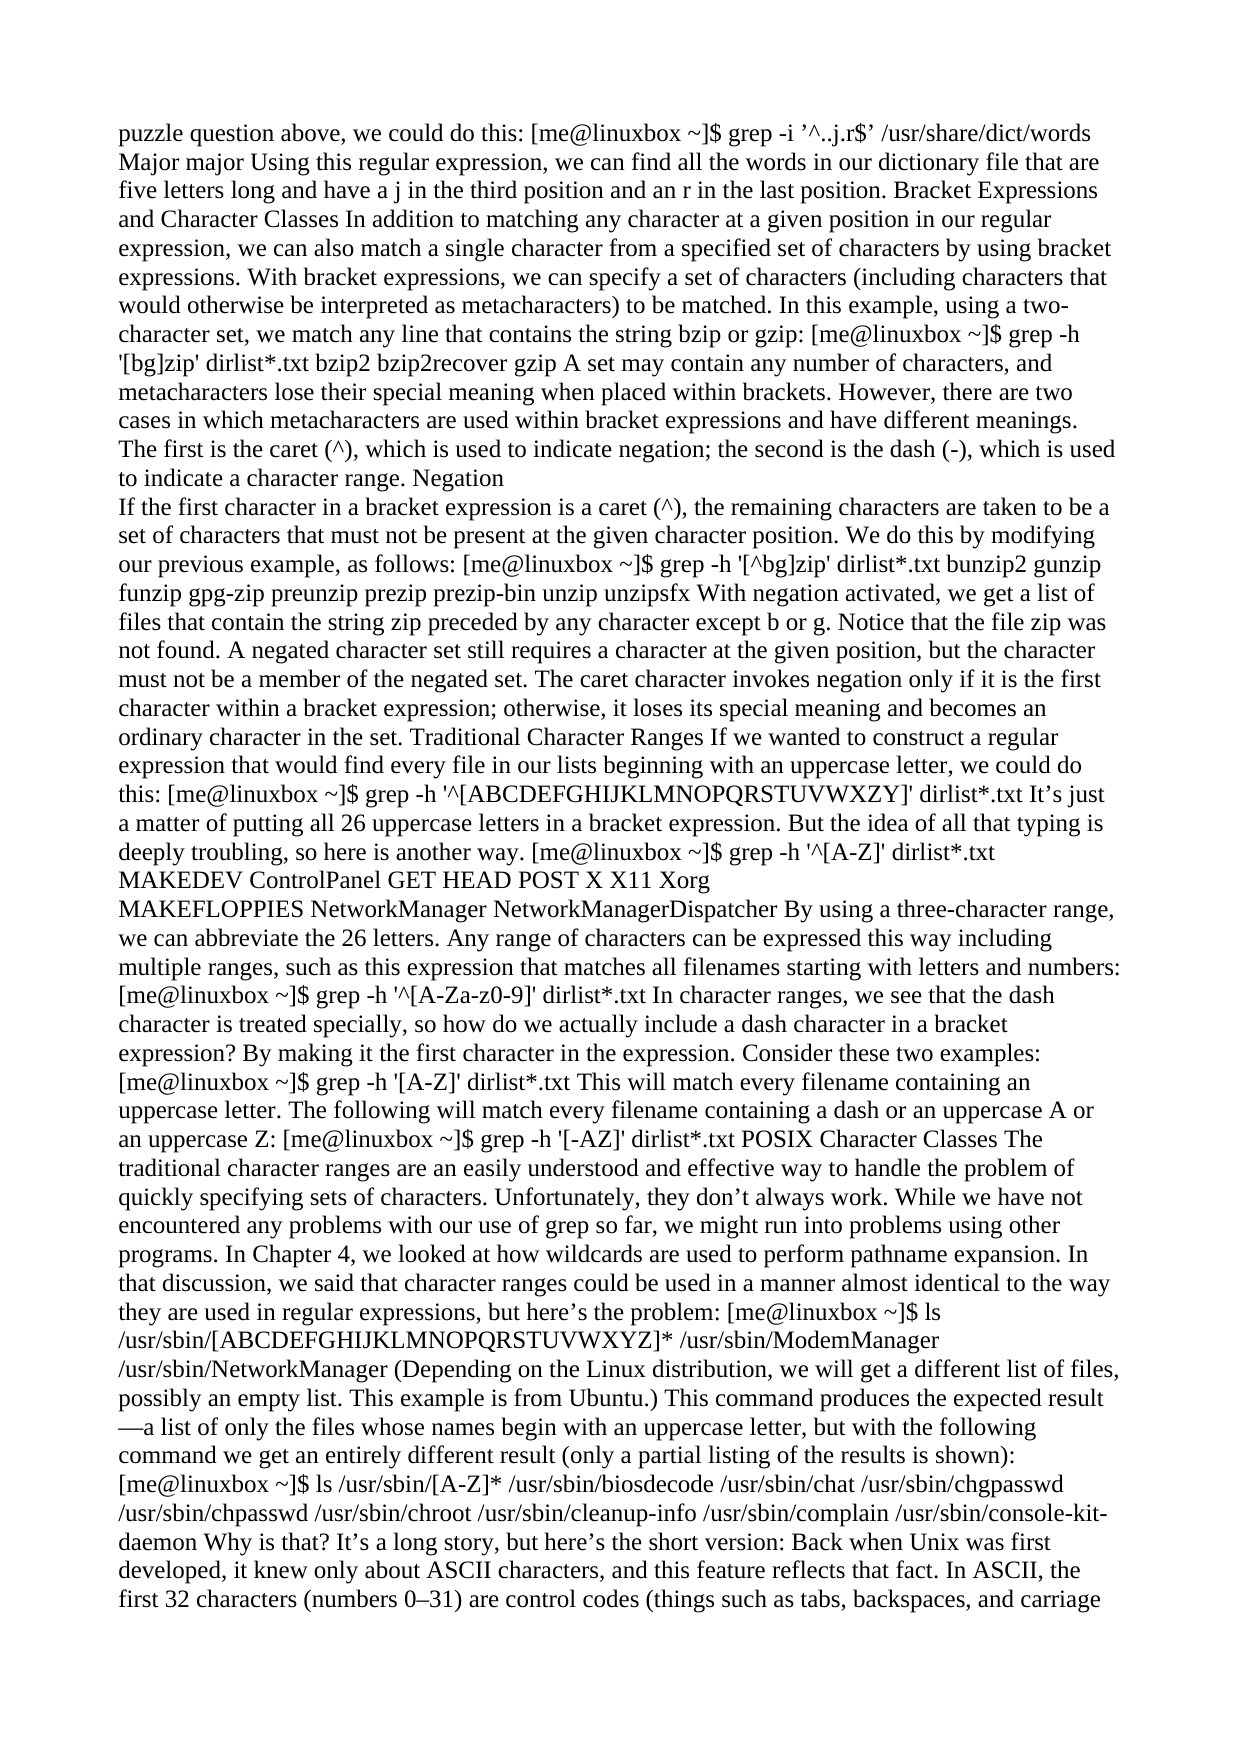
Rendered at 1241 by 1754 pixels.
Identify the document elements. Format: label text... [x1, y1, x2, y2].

text puzzle question above, we could do this: [me@linuxbox ~]$ grep -i ’^..j.r$’ /usr/share/dict/words Major major Using this regular expression, we can find all the words in our dictionary file that are five letters long and have a j in the third position and an r in the last position. Bracket Expressions and Character Classes In addition to matching any character at a given position in our regular expression, we can also match a single character from a specified set of characters by using bracket expressions. With bracket expressions, we can specify a set of characters (including characters that would otherwise be interpreted as metacharacters) to be matched. In this example, using a two-character set, we match any line that contains the string bzip or gzip: [me@linuxbox ~]$ grep -h '[bg]zip' dirlist*.txt bzip2 bzip2recover gzip A set may contain any number of characters, and metacharacters lose their special meaning when placed within brackets. However, there are two cases in which metacharacters are used within bracket expressions and have different meanings. The first is the caret (^), which is used to indicate negation; the second is the dash (-), which is used to indicate a character range. Negation [118, 118, 1122, 492]
text If the first character in a bracket expression is a caret (^), the remaining characters are taken to be a set of characters that must not be present at the given character position. We do this by modifying our previous example, as follows: [me@linuxbox ~]$ grep -h '[^bg]zip' dirlist*.txt bunzip2 gunzip funzip gpg-zip preunzip prezip prezip-bin unzip unzipsfx With negation activated, we get a list of files that contain the string zip preceded by any character except b or g. Notice that the file zip was not found. A negated character set still requires a character at the given position, but the character must not be a member of the negated set. The caret character invokes negation only if it is the first character within a bracket expression; otherwise, it loses its special meaning and becomes an ordinary character in the set. Traditional Character Ranges If we wanted to construct a regular expression that would find every file in our lists beginning with an uppercase letter, we could do this: [me@linuxbox ~]$ grep -h '^[ABCDEFGHIJKLMNOPQRSTUVWXZY]' dirlist*.txt It’s just a matter of putting all 26 uppercase letters in a bracket expression. But the idea of all that typing is deeply troubling, so here is another way. [me@linuxbox ~]$ grep -h '^[A-Z]' dirlist*.txt MAKEDEV ControlPanel GET HEAD POST X X11 Xorg [118, 492, 1122, 894]
text MAKEFLOPPIES NetworkManager NetworkManagerDispatcher By using a three-character range, we can abbreviate the 26 letters. Any range of characters can be expressed this way including multiple ranges, such as this expression that matches all filenames starting with letters and numbers: [me@linuxbox ~]$ grep -h '^[A-Za-z0-9]' dirlist*.txt In character ranges, we see that the dash character is treated specially, so how do we actually include a dash character in a bracket expression? By making it the first character in the expression. Consider these two examples: [me@linuxbox ~]$ grep -h '[A-Z]' dirlist*.txt This will match every filename containing an uppercase letter. The following will match every filename containing a dash or an uppercase A or an uppercase Z: [me@linuxbox ~]$ grep -h '[-AZ]' dirlist*.txt POSIX Character Classes The traditional character ranges are an easily understood and effective way to handle the problem of quickly specifying sets of characters. Unfortunately, they don’t always work. While we have not encountered any problems with our use of grep so far, we might run into problems using other programs. In Chapter 4, we looked at how wildcards are used to perform pathname expansion. In that discussion, we said that character ranges could be used in a manner almost identical to the way they are used in regular expressions, but here’s the problem: [me@linuxbox ~]$ ls /usr/sbin/[ABCDEFGHIJKLMNOPQRSTUVWXYZ]* /usr/sbin/ModemManager [118, 894, 1122, 1354]
text /usr/sbin/NetworkManager (Depending on the Linux distribution, we will get a different list of files, possibly an empty list. This example is from Ubuntu.) This command produces the expected result—a list of only the files whose names begin with an uppercase letter, but with the following command we get an entirely different result (only a partial listing of the results is shown): [me@linuxbox ~]$ ls /usr/sbin/[A-Z]* /usr/sbin/biosdecode /usr/sbin/chat /usr/sbin/chgpasswd /usr/sbin/chpasswd /usr/sbin/chroot /usr/sbin/cleanup-info /usr/sbin/complain /usr/sbin/console-kit-daemon Why is that? It’s a long story, but here’s the short version: Back when Unix was first developed, it knew only about ASCII characters, and this feature reflects that fact. In ASCII, the first 32 characters (numbers 0–31) are control codes (things such as tabs, backspaces, and carriage [118, 1354, 1122, 1613]
